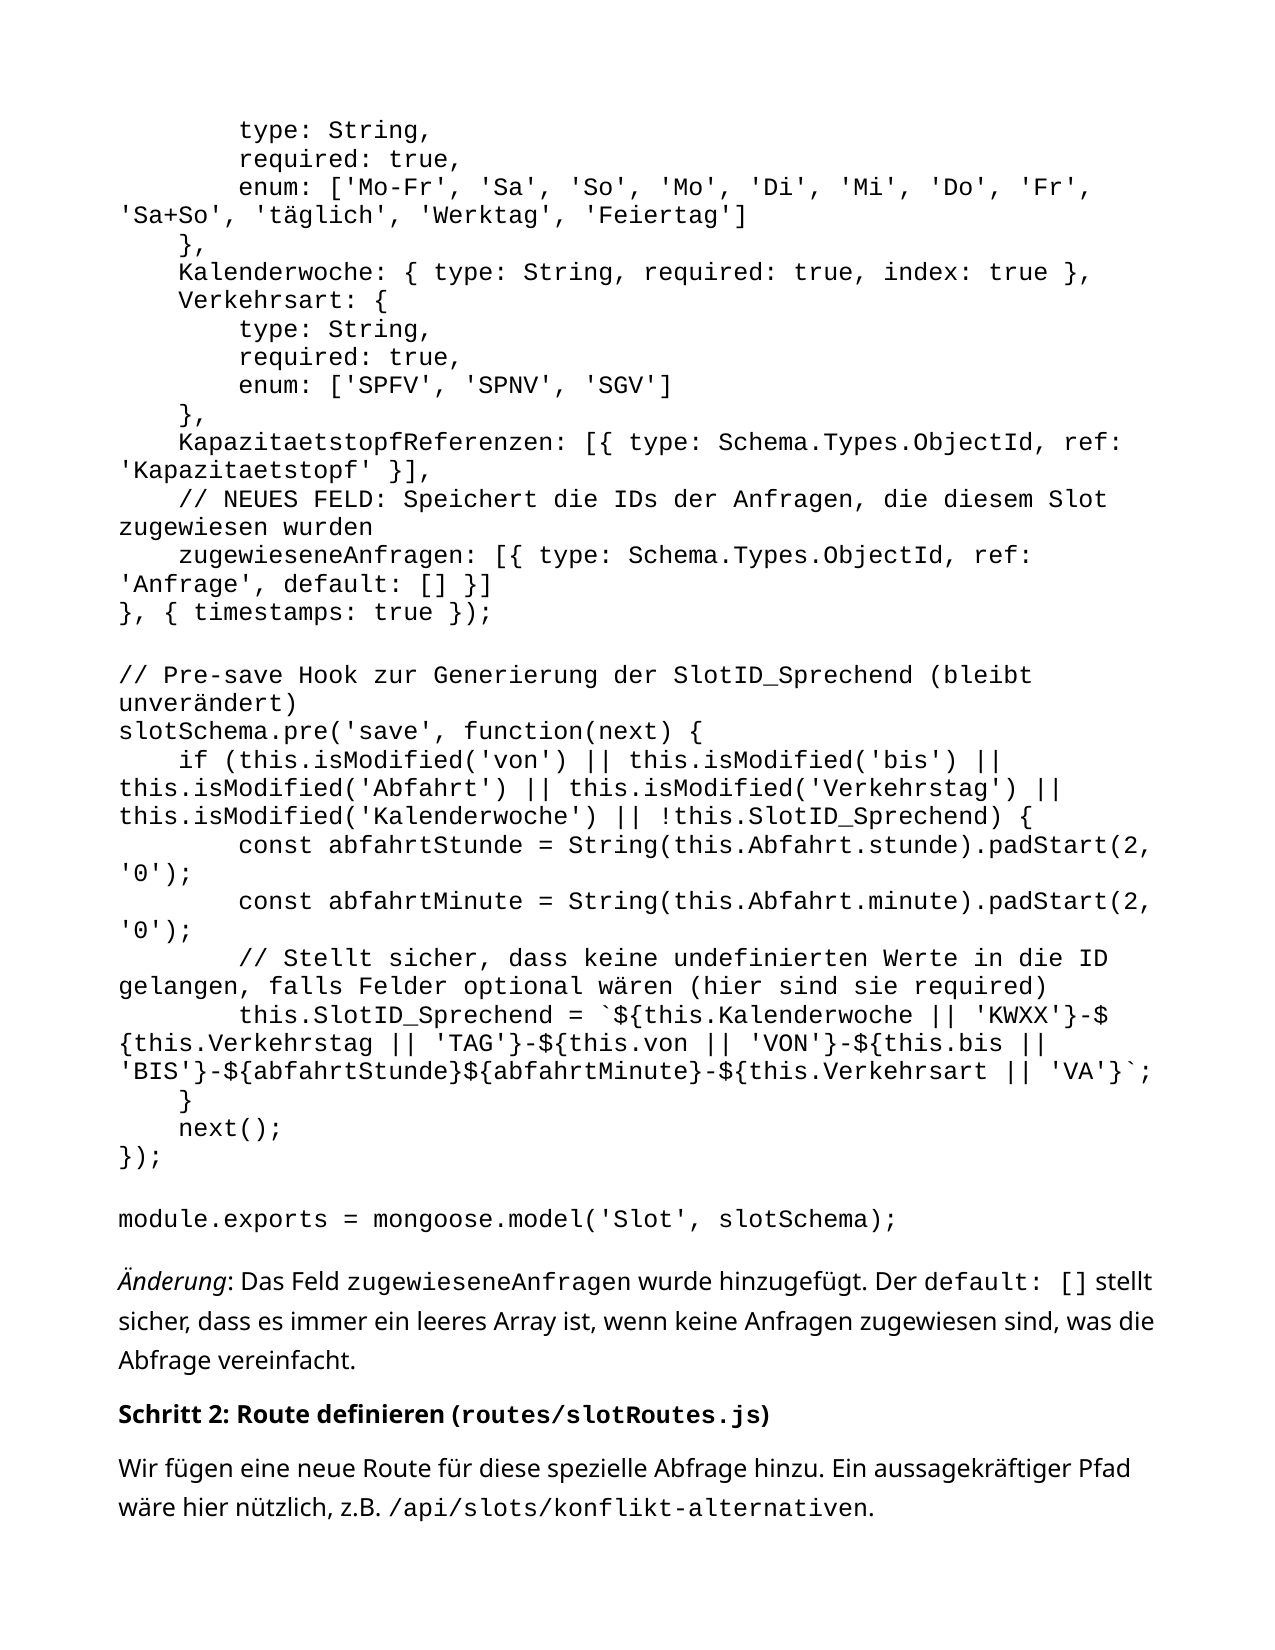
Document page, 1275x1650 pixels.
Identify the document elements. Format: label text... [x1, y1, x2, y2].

text }, [118, 231, 1157, 260]
text enum: ['Mo-Fr', 'Sa', 'So', 'Mo', 'Di', 'Mi', 'Do', 'Fr', 'Sa+So', 'täglich', 'Werktag', 'Feiertag'] [118, 175, 1157, 231]
text const abfahrtMinute = String(this.Abfahrt.minute).padStart(2, '0'); [118, 889, 1157, 946]
text // Pre-save Hook zur Generierung der SlotID_Sprechend (bleibt unverändert) [118, 662, 1157, 719]
text type: String, [118, 118, 1157, 146]
text // Stellt sicher, dass keine undefinierten Werte in die ID gelangen, falls Felder optional wären (hier sind sie required) [118, 946, 1157, 1002]
text if (this.isModified('von') || this.isModified('bis') || this.isModified('Abfahrt') || this.isModified('Verkehrstag') || this.isModified('Kalenderwoche') || !this.SlotID_Sprechend) { [118, 747, 1157, 832]
text const abfahrtStunde = String(this.Abfahrt.stunde).padStart(2, '0'); [118, 832, 1157, 889]
text }, [118, 401, 1157, 430]
text KapazitaetstopfReferenzen: [{ type: Schema.Types.ObjectId, ref: 'Kapazitaetstopf' }], [118, 430, 1157, 486]
text required: true, [118, 146, 1157, 175]
text this.SlotID_Sprechend = `${this.Kalenderwoche || 'KWXX'}-${this.Verkehrstag || 'TAG'}-${this.von || 'VON'}-${this.bis || 'BIS'}-${abfahrtStunde}${abfahrtMinute}-${this.Verkehrsart || 'VA'}`; [118, 1002, 1157, 1087]
text next(); [118, 1116, 1157, 1144]
text Wir fügen eine neue Route für diese spezielle Abfrage hinzu. Ein aussagekräftiger Pfad wäre hier nützlich, z.B. /api/slots/konflikt-alternativen. [118, 1450, 1157, 1524]
text type: String, [118, 316, 1157, 345]
text Schritt 2: Route definieren (routes/slotRoutes.js) [118, 1396, 1157, 1431]
text enum: ['SPFV', 'SPNV', 'SGV'] [118, 373, 1157, 401]
text Verkehrsart: { [118, 288, 1157, 316]
text Änderung: Das Feld zugewieseneAnfragen wurde hinzugefügt. Der default: [] stellt sicher, dass es immer ein leeres Array ist, wenn keine Anfragen zugewiesen sind, was die Abfrage vereinfacht. [118, 1264, 1157, 1377]
text // NEUES FELD: Speichert die IDs der Anfragen, die diesem Slot zugewiesen wurden [118, 486, 1157, 543]
text Kalenderwoche: { type: String, required: true, index: true }, [118, 260, 1157, 288]
text module.exports = mongoose.model('Slot', slotSchema); [118, 1206, 1157, 1234]
text }); [118, 1144, 1157, 1172]
text slotSchema.pre('save', function(next) { [118, 719, 1157, 747]
text zugewieseneAnfragen: [{ type: Schema.Types.ObjectId, ref: 'Anfrage', default: [] }] [118, 543, 1157, 600]
text }, { timestamps: true }); [118, 600, 1157, 628]
text } [118, 1087, 1157, 1116]
text required: true, [118, 345, 1157, 373]
